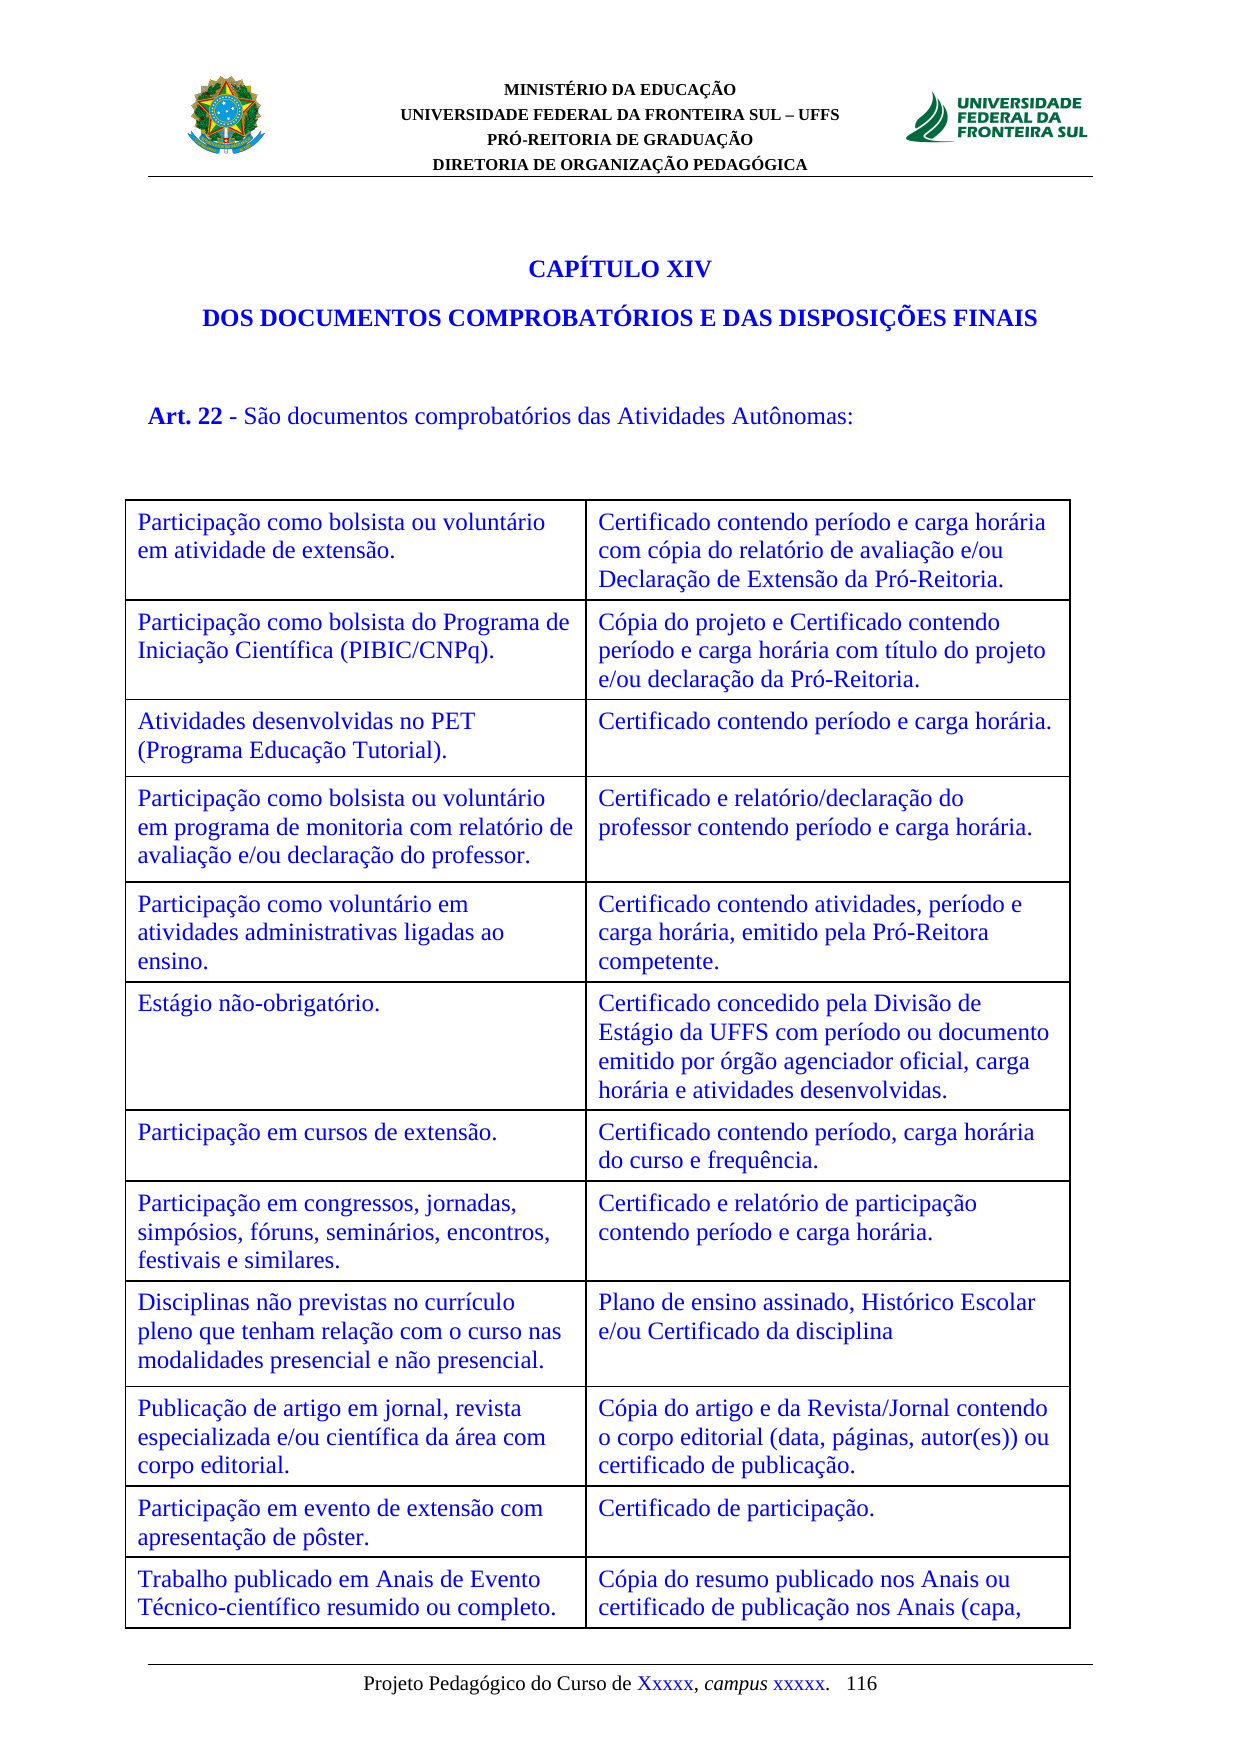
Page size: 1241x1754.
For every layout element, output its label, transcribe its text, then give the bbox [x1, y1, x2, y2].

table_cell Participação em evento de extensão com apresentação de pôster. [126, 1487, 585, 1556]
table_cell Certificado concedido pela Divisão de Estágio da UFFS com período ou documento emitido por órgão agenciador oficial, carga horária e atividades desenvolvidas. [587, 983, 1069, 1109]
table_header Certificado contendo período e carga horária com cópia do relatório de avaliação e/ou Declaração de Extensão da Pró-Reitoria. [587, 501, 1069, 599]
table_cell Estágio não-obrigatório. [126, 983, 585, 1109]
table_header Participação como bolsista ou voluntário em atividade de extensão. [126, 501, 585, 599]
table_cell Publicação de artigo em jornal, revista especializada e/ou científica da área com corpo editorial. [126, 1387, 585, 1485]
table_cell Certificado e relatório de participação contendo período e carga horária. [587, 1182, 1069, 1280]
table_cell Participação como voluntário em atividades administrativas ligadas ao ensino. [126, 883, 585, 981]
table_cell Cópia do projeto e Certificado contendo período e carga horária com título do projeto e/ou declaração da Pró-Reitoria. [587, 601, 1069, 699]
table_cell Certificado de participação. [587, 1487, 1069, 1556]
table_cell Atividades desenvolvidas no PET (Programa Educação Tutorial). [126, 700, 585, 776]
table_cell Disciplinas não previstas no currículo pleno que tenham relação com o curso nas modalidades presencial e não presencial. [126, 1282, 585, 1386]
text CAPÍTULO XIV [148, 254, 1093, 283]
table_cell Participação como bolsista ou voluntário em programa de monitoria com relatório de avaliação e/ou declaração do professor. [126, 777, 585, 881]
table_cell Cópia do artigo e da Revista/Jornal contendo o corpo editorial (data, páginas, autor(es)) ou certificado de publicação. [587, 1387, 1069, 1485]
table_cell Plano de ensino assinado, Histórico Escolar e/ou Certificado da disciplina [587, 1282, 1069, 1386]
picture [187, 76, 265, 154]
table_cell Trabalho publicado em Anais de Evento Técnico-científico resumido ou completo. [126, 1558, 585, 1627]
table_cell Participação em congressos, jornadas, simpósios, fóruns, seminários, encontros, festivais e similares. [126, 1182, 585, 1280]
table_cell Certificado contendo período, carga horária do curso e frequência. [587, 1111, 1069, 1180]
table_cell Certificado contendo período e carga horária. [587, 700, 1069, 776]
table_cell Participação como bolsista do Programa de Iniciação Científica (PIBIC/CNPq). [126, 601, 585, 699]
table_cell Participação em cursos de extensão. [126, 1111, 585, 1180]
table_cell Certificado e relatório/declaração do professor contendo período e carga horária. [587, 777, 1069, 881]
table_cell Cópia do resumo publicado nos Anais ou certificado de publicação nos Anais (capa, [587, 1558, 1069, 1627]
table_cell Certificado contendo atividades, período e carga horária, emitido pela Pró-Reitora competente. [587, 883, 1069, 981]
text DOS DOCUMENTOS COMPROBATÓRIOS E DAS DISPOSIÇÕES FINAIS [148, 303, 1093, 332]
text Art. 22 - São documentos comprobatórios das Atividades Autônomas: [148, 401, 1093, 430]
picture [903, 90, 1090, 146]
